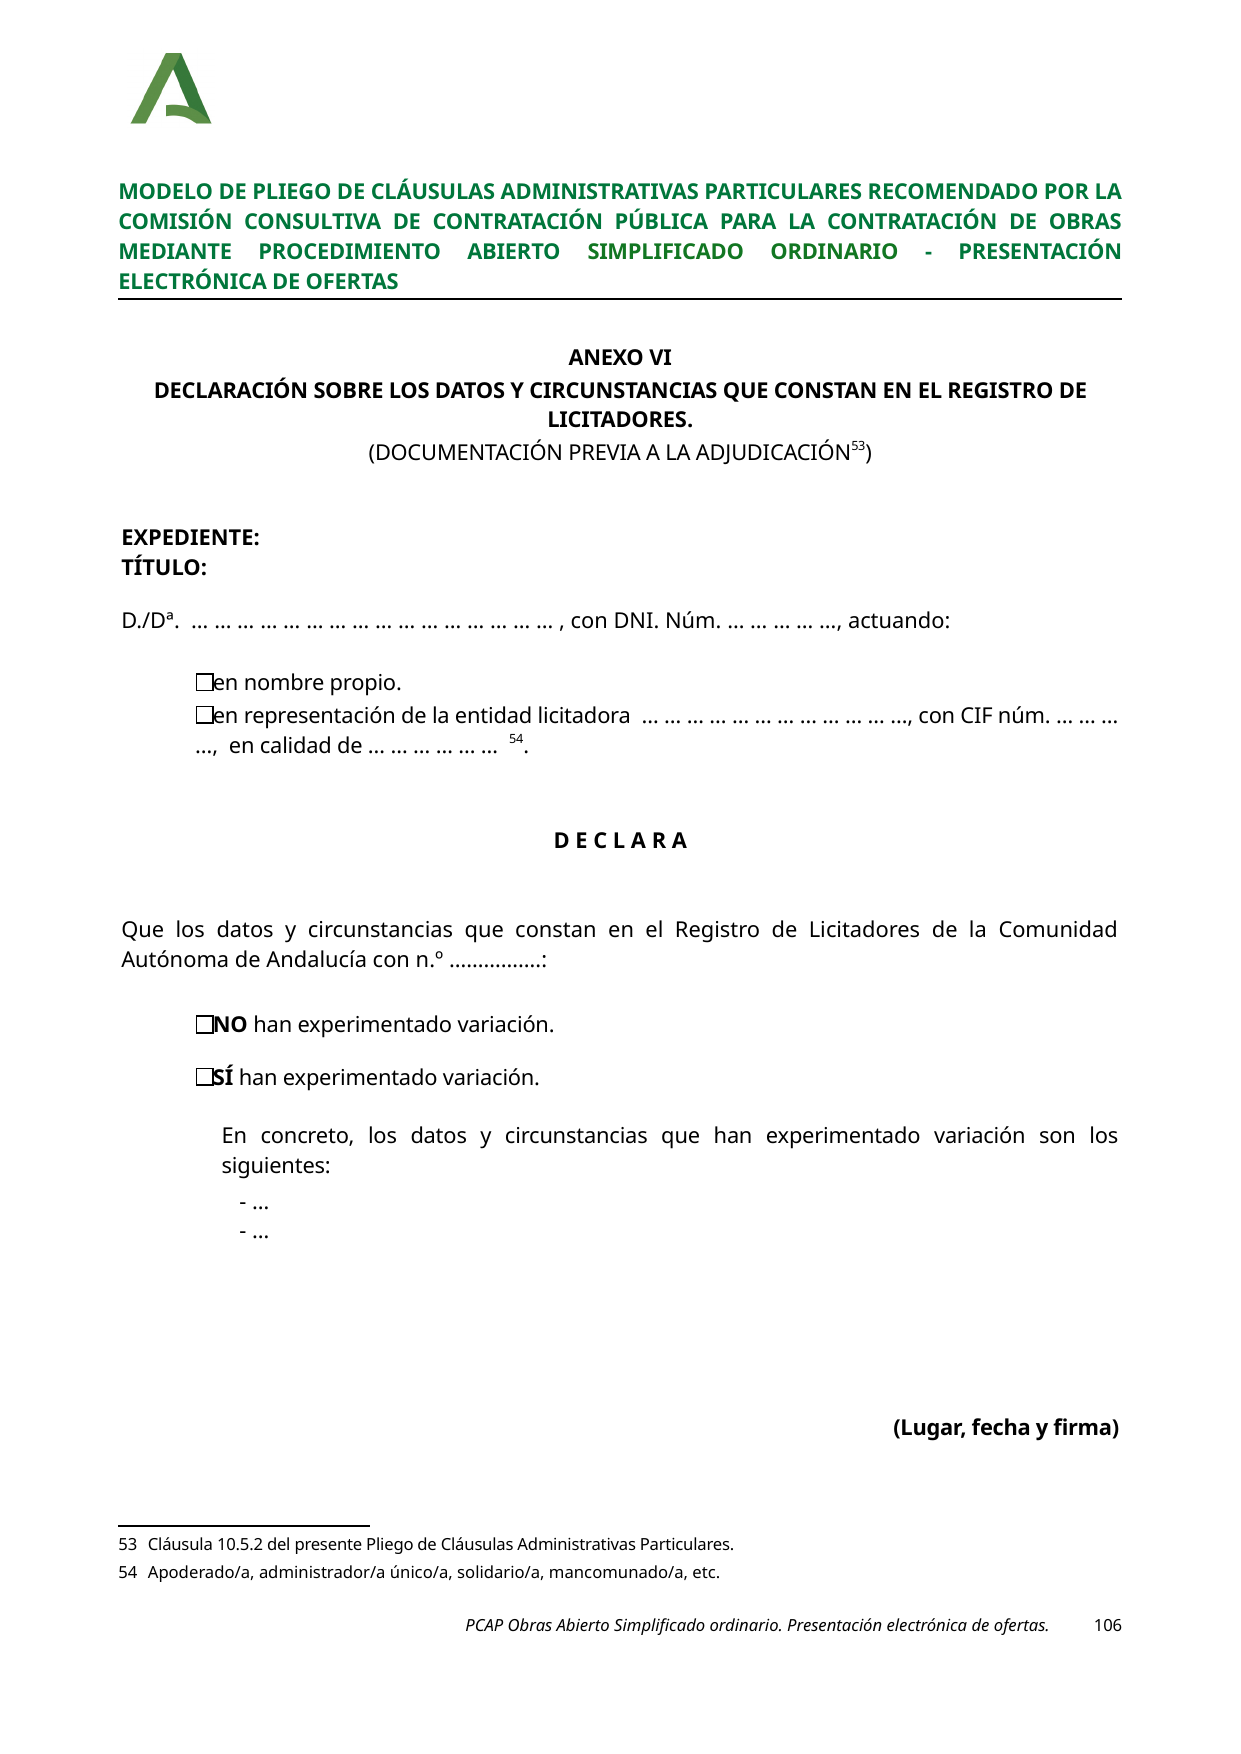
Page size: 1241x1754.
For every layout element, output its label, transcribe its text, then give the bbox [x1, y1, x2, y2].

text MODELO DE PLIEGO DE CLÁUSULAS ADMINISTRATIVAS PARTICULARES RECOMENDADO POR LA COMISIÓN CONSULTIVA DE CONTRATACIÓN PÚBLICA PARA LA CONTRATACIÓN DE OBRAS MEDIANTE PROCEDIMIENTO ABIERTO SIMPLIFICADO ORDINARIO - PRESENTACIÓN ELECTRÓNICA DE OFERTAS [118, 176, 1122, 298]
text EXPEDIENTE: [118, 522, 1122, 552]
text D E C L A R A [118, 825, 1122, 855]
text DECLARACIÓN SOBRE LOS DATOS Y CIRCUNSTANCIAS QUE CONSTAN EN EL REGISTRO DE LICITADORES. [118, 372, 1122, 437]
text - … [236, 1183, 1122, 1216]
text ANEXO VI [118, 342, 1122, 372]
text en representación de la entidad licitadora … … … … … … … … … … … …, con CIF núm. … … … …, en calidad de … … … … … … . [192, 697, 1122, 762]
text - … [236, 1216, 1122, 1248]
text TÍTULO: [118, 552, 1122, 582]
text Cláusula 10.5.2 del presente Pliego de Cláusulas Administrativas Particulares. [118, 1532, 1122, 1555]
text En concreto, los datos y circunstancias que han experimentado variación son los siguientes: [218, 1117, 1122, 1183]
picture [127, 48, 216, 128]
text SÍ han experimentado variación. [192, 1062, 1122, 1092]
text (Lugar, fecha y firma) [118, 1412, 1122, 1444]
text Apoderado/a, administrador/a único/a, solidario/a, mancomunado/a, etc. [118, 1561, 1122, 1584]
text D./Dª. … … … … … … … … … … … … … … … … , con DNI. Núm. … … … … …, actuando: [118, 605, 1122, 634]
text NO han experimentado variación. [192, 1007, 1122, 1039]
text Que los datos y circunstancias que constan en el Registro de Licitadores de la Comunidad Autónoma de Andalucía con n.º …………….: [118, 914, 1122, 974]
text (DOCUMENTACIÓN PREVIA A LA ADJUDICACIÓN) [118, 437, 1122, 467]
text en nombre propio. [189, 667, 1122, 697]
